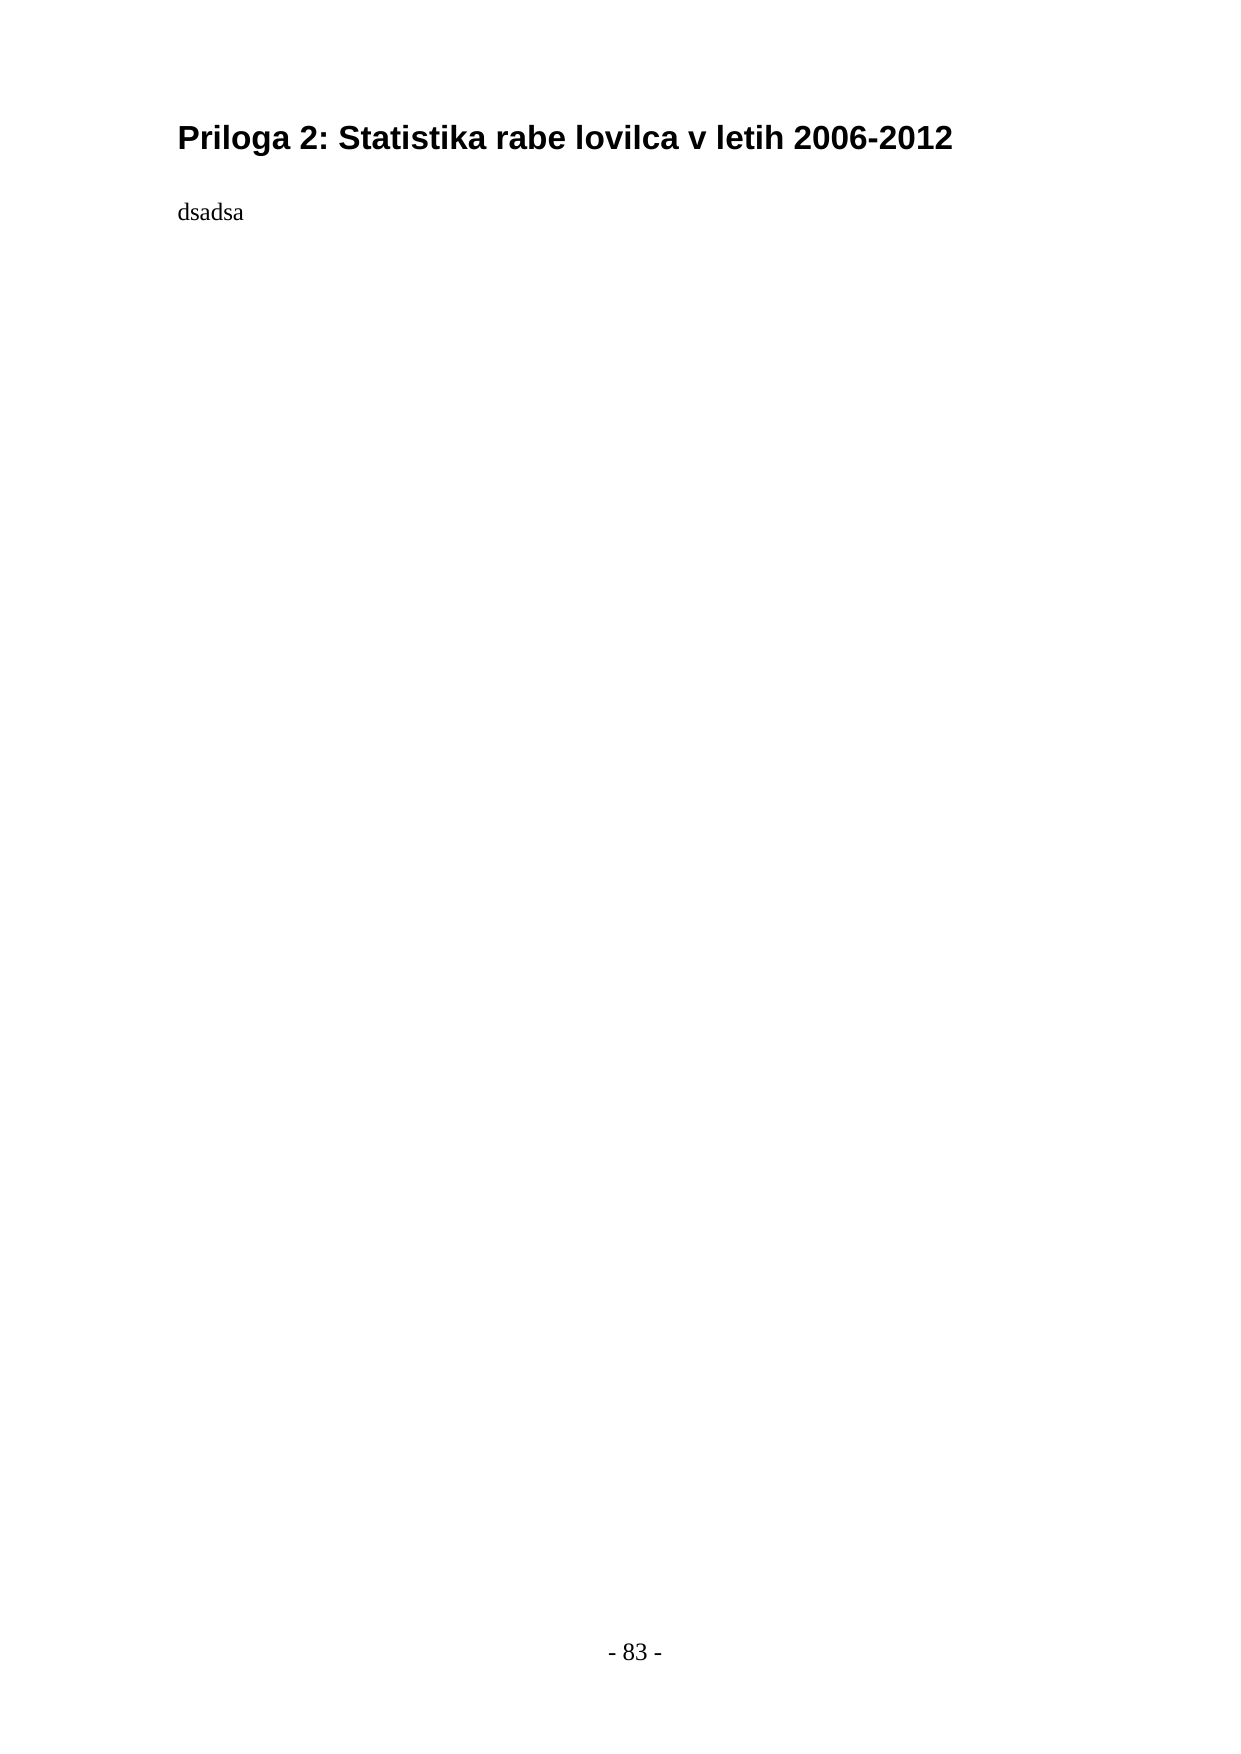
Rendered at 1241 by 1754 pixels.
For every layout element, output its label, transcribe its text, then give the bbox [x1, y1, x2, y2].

subtitle Priloga 2: Statistika rabe lovilca v letih 2006-2012 [177, 118, 1093, 157]
subtitle dsadsa [177, 197, 1093, 226]
